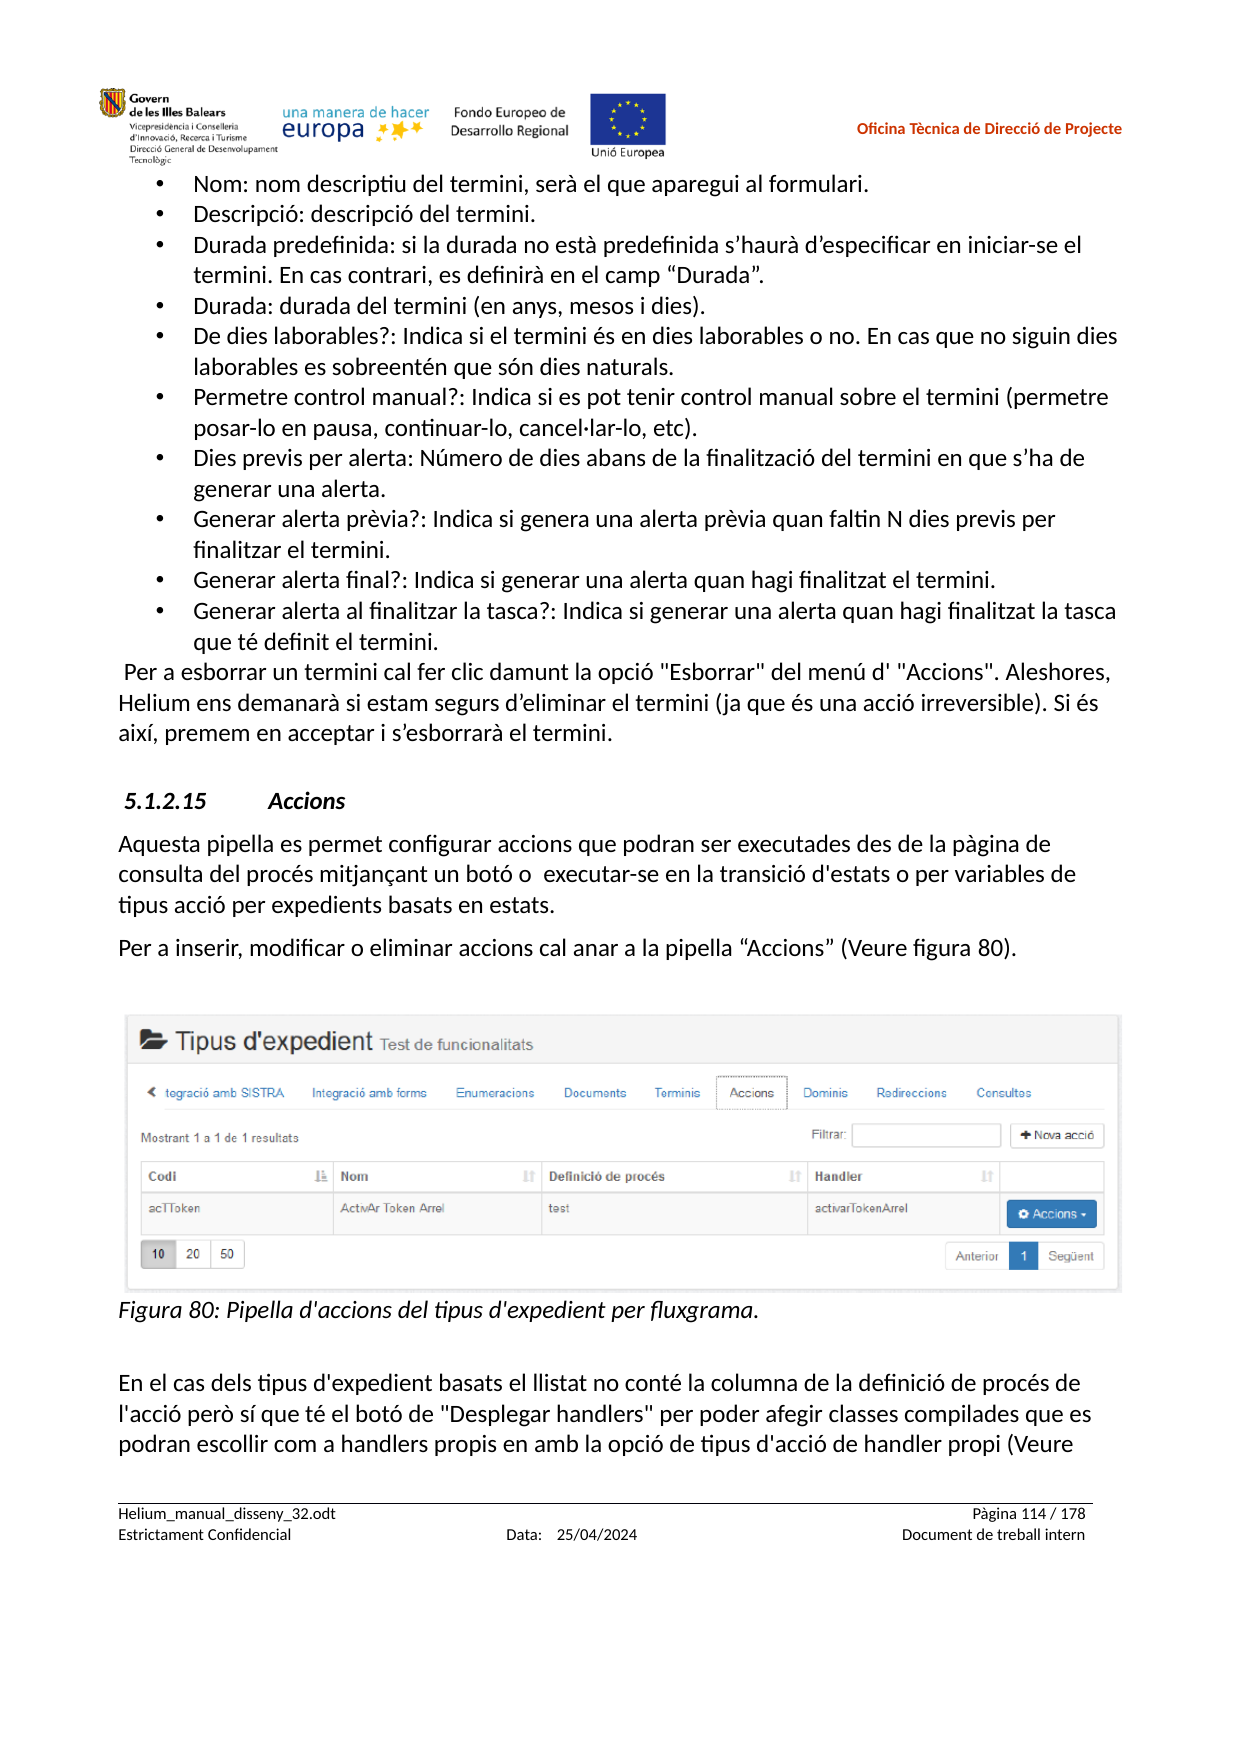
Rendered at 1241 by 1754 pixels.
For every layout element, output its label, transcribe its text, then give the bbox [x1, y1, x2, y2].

list Durada predefinida: si la durada no està predefinida s’haurà d’especificar en iniciar-se el termini. En cas contrari, es definirà en el camp “Durada”. [156, 229, 1122, 290]
list Dies previs per alerta: Número de dies abans de la finalització del termini en que s’ha de generar una alerta. [156, 443, 1122, 504]
text Per a esborrar un termini cal fer clic damunt la opció "Esborrar" del menú d' "Accions". Aleshores, Helium ens demanarà si estam segurs d’eliminar el termini (ja que és una acció irreversible). Si és així, premem en acceptar i s’esborrarà el termini. [118, 656, 1122, 748]
list Generar alerta prèvia?: Indica si genera una alerta prèvia quan faltin N dies previs per finalitzar el termini. [156, 504, 1122, 565]
subtitle Accions [118, 785, 1122, 816]
picture [99, 87, 668, 166]
list Generar alerta final?: Indica si generar una alerta quan hagi finalitzat el termini. [156, 565, 1122, 595]
list Durada: durada del termini (en anys, mesos i dies). [156, 290, 1122, 321]
list Nom: nom descriptiu del termini, serà el que aparegui al formulari. [156, 168, 1122, 198]
text Aquesta pipella es permet configurar accions que podran ser executades des de la pàgina de consulta del procés mitjançant un botó o executar-se en la transició d'estats o per variables de tipus acció per expedients basats en estats. [118, 828, 1122, 920]
text En el cas dels tipus d'expedient basats el llistat no conté la columna de la definició de procés de l'acció però sí que té el botó de "Desplegar handlers" per poder afegir classes compilades que es podran escollir com a handlers propis en amb la opció de tipus d'acció de handler propi (Veure [118, 1367, 1122, 1459]
list Descripció: descripció del termini. [156, 198, 1122, 229]
list Permetre control manual?: Indica si es pot tenir control manual sobre el termini (permetre posar-lo en pausa, continuar-lo, cancel·lar-lo, etc). [156, 382, 1122, 443]
list De dies laborables?: Indica si el termini és en dies laborables o no. En cas que no siguin dies laborables es sobreentén que són dies naturals. [156, 321, 1122, 382]
list Generar alerta al finalitzar la tasca?: Indica si generar una alerta quan hagi finalitzat la tasca que té definit el termini. [156, 595, 1122, 656]
text Per a inserir, modificar o eliminar accions cal anar a la pipella “Accions” (Veure figura 80). [118, 932, 1122, 963]
picture [118, 1002, 1123, 1294]
text Figura 80: Pipella d'accions del tipus d'expedient per fluxgrama. [118, 1294, 1122, 1324]
